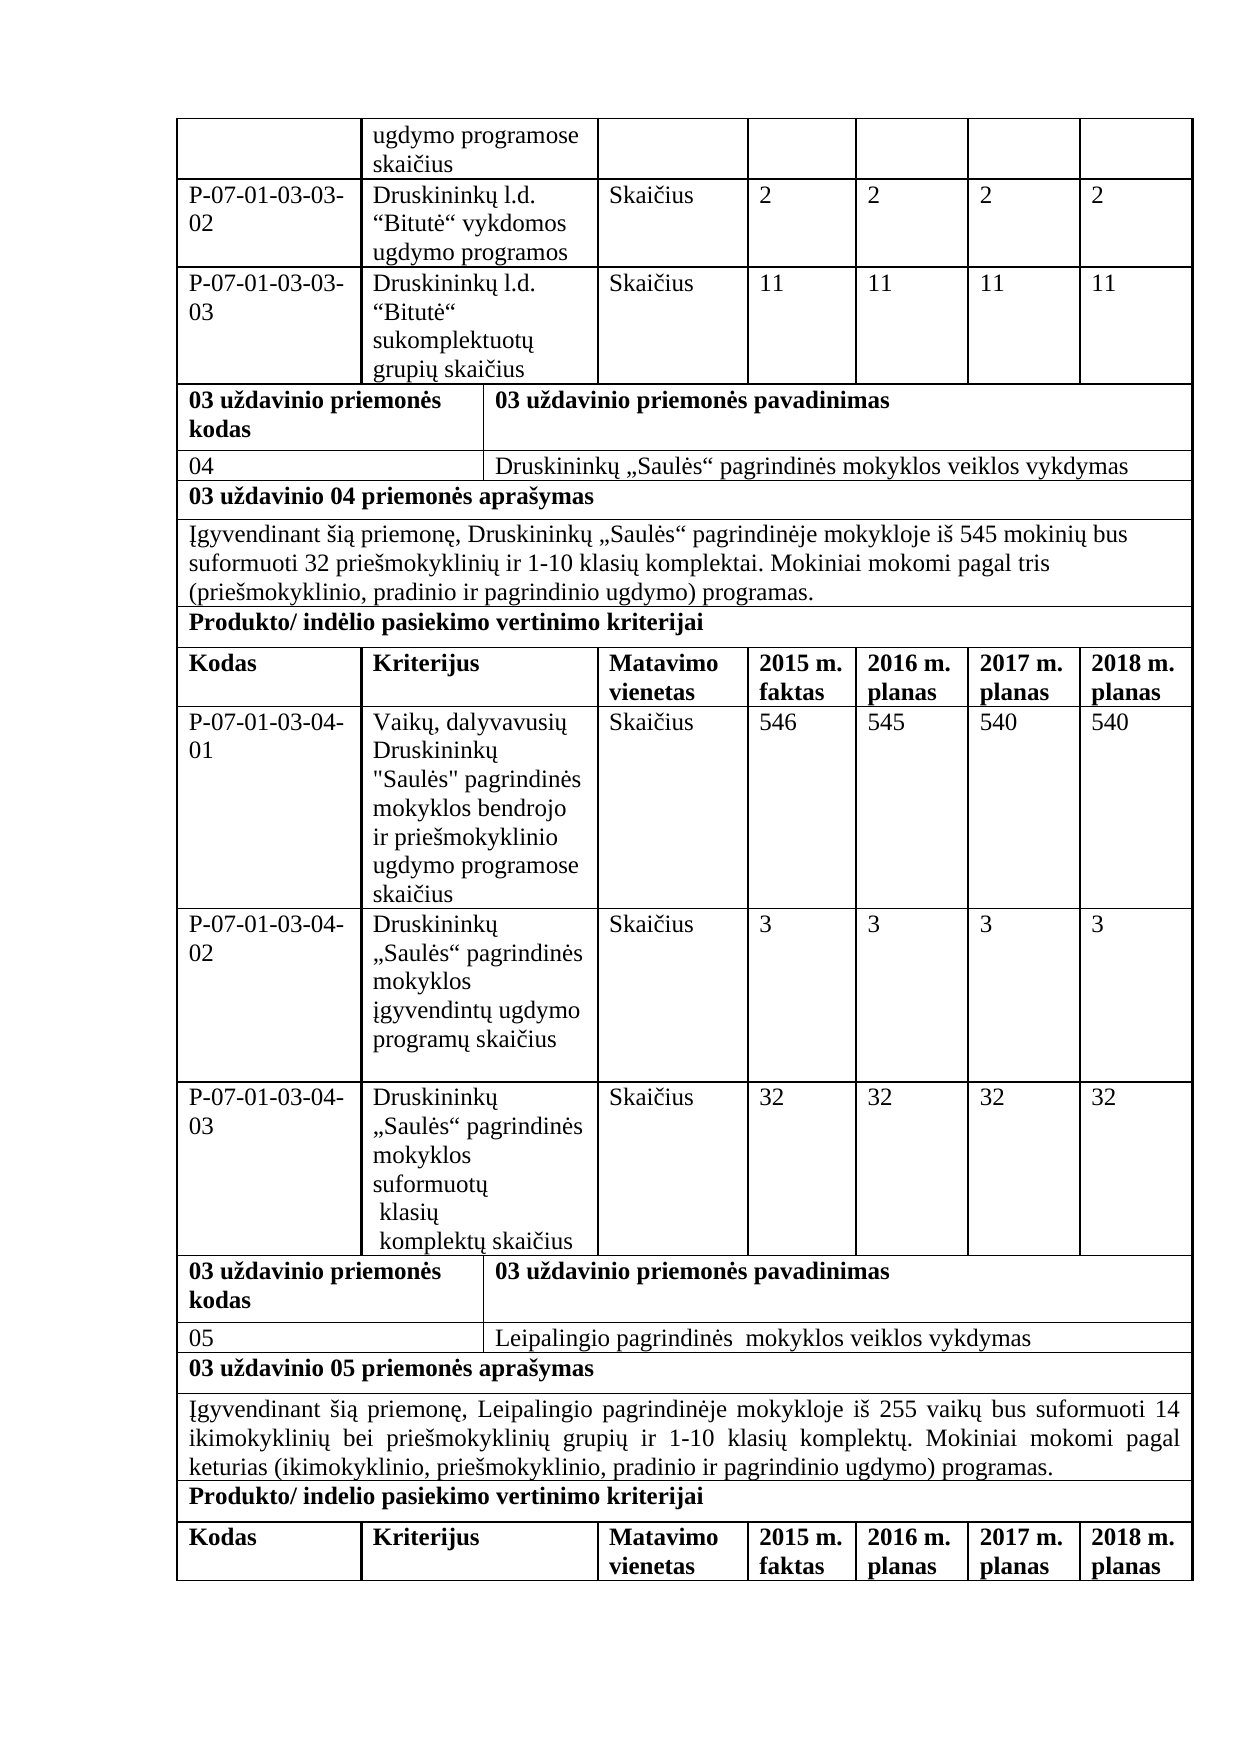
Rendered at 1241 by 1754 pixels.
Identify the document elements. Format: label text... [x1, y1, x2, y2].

table_cell 11 [969, 268, 1079, 383]
table_cell 2016 m. planas [857, 648, 967, 706]
table_cell [749, 119, 855, 178]
table_cell 03 uždavinio 04 priemonės aprašymas [178, 481, 1191, 518]
table_cell Produkto/ indėlio pasiekimo vertinimo kriterijai [178, 607, 1191, 647]
table_cell 03 uždavinio priemonės pavadinimas [484, 1256, 1191, 1322]
table_cell 03 uždavinio priemonės pavadinimas [484, 385, 1191, 450]
table_cell 545 [857, 707, 967, 908]
table_cell Produkto/ indelio pasiekimo vertinimo kriterijai [178, 1481, 1191, 1521]
table_cell Matavimo vienetas [599, 648, 747, 706]
table_cell 546 [749, 707, 855, 908]
table_cell 32 [969, 1083, 1079, 1255]
table_cell [969, 119, 1079, 178]
table_cell P-07-01-03-04-02 [178, 909, 360, 1081]
table_cell Įgyvendinant šią priemonę, Druskininkų „Saulės“ pagrindinėje mokykloje iš 545 mokinių bus suformuoti 32 priešmokyklinių ir 1-10 klasių komplektai. Mokiniai mokomi pagal tris (priešmokyklinio, pradinio ir pagrindinio ugdymo) programas. [178, 520, 1191, 606]
table_cell Kriterijus [363, 1523, 597, 1580]
table_cell 05 [178, 1323, 483, 1352]
table_cell 2 [1081, 180, 1191, 266]
table_cell 2018 m. planas [1081, 648, 1191, 706]
table_cell 2017 m. planas [969, 648, 1079, 706]
table_cell Druskininkų „Saulės“ pagrindinės mokyklos įgyvendintų ugdymo programų skaičius [363, 909, 597, 1081]
table_cell 2 [857, 180, 967, 266]
table_cell Skaičius [599, 909, 747, 1081]
table_cell 3 [749, 909, 855, 1081]
table_cell 2 [749, 180, 855, 266]
table_cell 32 [749, 1083, 855, 1255]
table_cell Druskininkų l.d. “Bitutė“ vykdomos ugdymo programos [363, 180, 597, 266]
table_cell 32 [1081, 1083, 1191, 1255]
table_cell Įgyvendinant šią priemonę, Leipalingio pagrindinėje mokykloje iš 255 vaikų bus suformuoti 14 ikimokyklinių bei priešmokyklinių grupių ir 1-10 klasių komplektų. Mokiniai mokomi pagal keturias (ikimokyklinio, priešmokyklinio, pradinio ir pagrindinio ugdymo) programas. [178, 1394, 1191, 1480]
table_cell Leipalingio pagrindinės mokyklos veiklos vykdymas [484, 1323, 1191, 1352]
table_cell 11 [749, 268, 855, 383]
table_cell Kodas [178, 1523, 360, 1580]
table_cell Kriterijus [363, 648, 597, 706]
table_cell [1081, 119, 1191, 178]
table_cell 11 [857, 268, 967, 383]
table_cell 3 [969, 909, 1079, 1081]
table_cell P-07-01-03-04-03 [178, 1083, 360, 1255]
table_cell Skaičius [599, 180, 747, 266]
table_cell Skaičius [599, 707, 747, 908]
table_cell 03 uždavinio 05 priemonės aprašymas [178, 1353, 1191, 1393]
table_cell 2 [969, 180, 1079, 266]
table_cell Druskininkų l.d. “Bitutė“ sukomplektuotų grupių skaičius [363, 268, 597, 383]
table_cell [178, 119, 360, 178]
table_cell 540 [969, 707, 1079, 908]
table_cell 03 uždavinio priemonės kodas [178, 385, 483, 450]
table_cell 2015 m. faktas [749, 648, 855, 706]
table_cell Matavimo vienetas [599, 1523, 747, 1580]
table_cell 11 [1081, 268, 1191, 383]
table_cell P-07-01-03-03-03 [178, 268, 360, 383]
table_cell Druskininkų „Saulės“ pagrindinės mokyklos suformuotų klasių komplektų skaičius [363, 1083, 597, 1255]
table_cell 2015 m. faktas [749, 1523, 855, 1580]
table_cell 3 [1081, 909, 1191, 1081]
table_cell 540 [1081, 707, 1191, 908]
table_cell [599, 119, 747, 178]
table_cell 04 [178, 451, 483, 480]
table_cell P-07-01-03-03-02 [178, 180, 360, 266]
table_cell Vaikų, dalyvavusių Druskininkų "Saulės" pagrindinės mokyklos bendrojo ir priešmokyklinio ugdymo programose skaičius [363, 707, 597, 908]
table_cell 03 uždavinio priemonės kodas [178, 1256, 483, 1322]
table_cell 3 [857, 909, 967, 1081]
table_cell 2017 m. planas [969, 1523, 1079, 1580]
table_cell Skaičius [599, 268, 747, 383]
table_cell P-07-01-03-04-01 [178, 707, 360, 908]
table_cell Kodas [178, 648, 360, 706]
table_cell Druskininkų „Saulės“ pagrindinės mokyklos veiklos vykdymas [484, 451, 1191, 480]
table_cell 2018 m. planas [1081, 1523, 1191, 1580]
table_cell [857, 119, 967, 178]
table_cell Skaičius [599, 1083, 747, 1255]
table_cell 32 [857, 1083, 967, 1255]
table_cell ugdymo programose skaičius [363, 119, 597, 178]
table_cell 2016 m. planas [857, 1523, 967, 1580]
